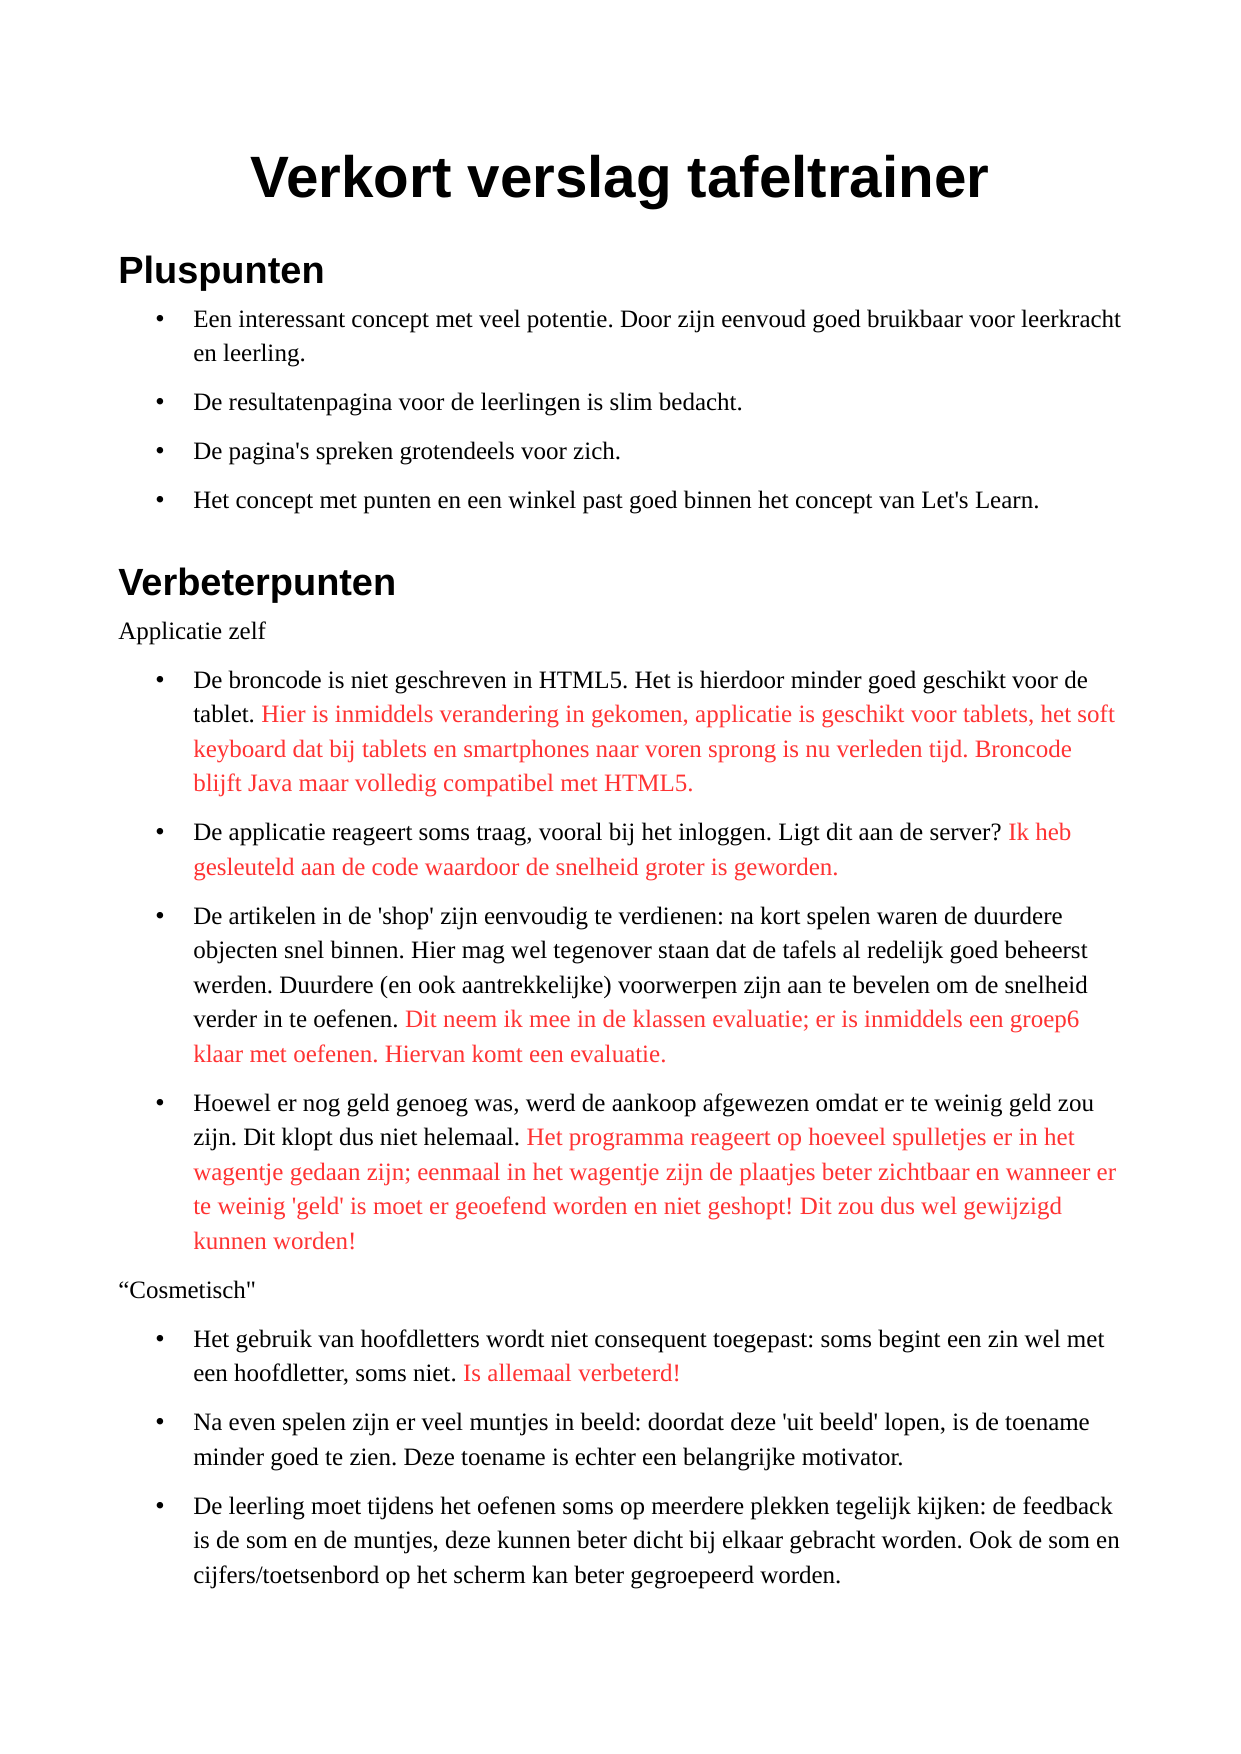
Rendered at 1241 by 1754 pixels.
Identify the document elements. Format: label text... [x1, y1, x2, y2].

list Een interessant concept met veel potentie. Door zijn eenvoud goed bruikbaar voor leerkracht en leerling. [156, 304, 1122, 367]
list Het concept met punten en een winkel past goed binnen het concept van Let's Learn. [156, 486, 1122, 514]
list Hoewel er nog geld genoeg was, werd de aankoop afgewezen omdat er te weinig geld zou zijn. Dit klopt dus niet helemaal. Het programma reageert op hoeveel spulletjes er in het wagentje gedaan zijn; eenmaal in het wagentje zijn de plaatjes beter zichtbaar en wanneer er te weinig 'geld' is moet er geoefend worden en niet geshopt! Dit zou dus wel gewijzigd kunnen worden! [156, 1088, 1122, 1254]
subtitle Verbeterpunten [118, 559, 1122, 603]
list De broncode is niet geschreven in HTML5. Het is hierdoor minder goed geschikt voor de tablet. Hier is inmiddels verandering in gekomen, applicatie is geschikt voor tablets, het soft keyboard dat bij tablets en smartphones naar voren sprong is nu verleden tijd. Broncode blijft Java maar volledig compatibel met HTML5. [156, 665, 1122, 797]
list Het gebruik van hoofdletters wordt niet consequent toegepast: soms begint een zin wel met een hoofdletter, soms niet. Is allemaal verbeterd! [156, 1324, 1122, 1387]
list De resultatenpagina voor de leerlingen is slim bedacht. [156, 387, 1122, 416]
list De artikelen in de 'shop' zijn eenvoudig te verdienen: na kort spelen waren de duurdere objecten snel binnen. Hier mag wel tegenover staan dat de tafels al redelijk goed beheerst werden. Duurdere (en ook aantrekkelijke) voorwerpen zijn aan te bevelen om de snelheid verder in te oefenen. Dit neem ik mee in de klassen evaluatie; er is inmiddels een groep6 klaar met oefenen. Hiervan komt een evaluatie. [156, 901, 1122, 1067]
text Applicatie zelf [118, 616, 1122, 644]
list De leerling moet tijdens het oefenen soms op meerdere plekken tegelijk kijken: de feedback is de som en de muntjes, deze kunnen beter dicht bij elkaar gebracht worden. Ook de som en cijfers/toetsenbord op het scherm kan beter gegroepeerd worden. [156, 1491, 1122, 1589]
list De applicatie reageert soms traag, vooral bij het inloggen. Ligt dit aan de server? Ik heb gesleuteld aan de code waardoor de snelheid groter is geworden. [156, 817, 1122, 881]
list Na even spelen zijn er veel muntjes in beeld: doordat deze 'uit beeld' lopen, is de toename minder goed te zien. Deze toename is echter een belangrijke motivator. [156, 1407, 1122, 1471]
title Verkort verslag tafeltrainer [118, 143, 1122, 210]
list De pagina's spreken grotendeels voor zich. [156, 436, 1122, 465]
text “Cosmetisch" [118, 1275, 1122, 1303]
subtitle Pluspunten [118, 248, 1122, 291]
